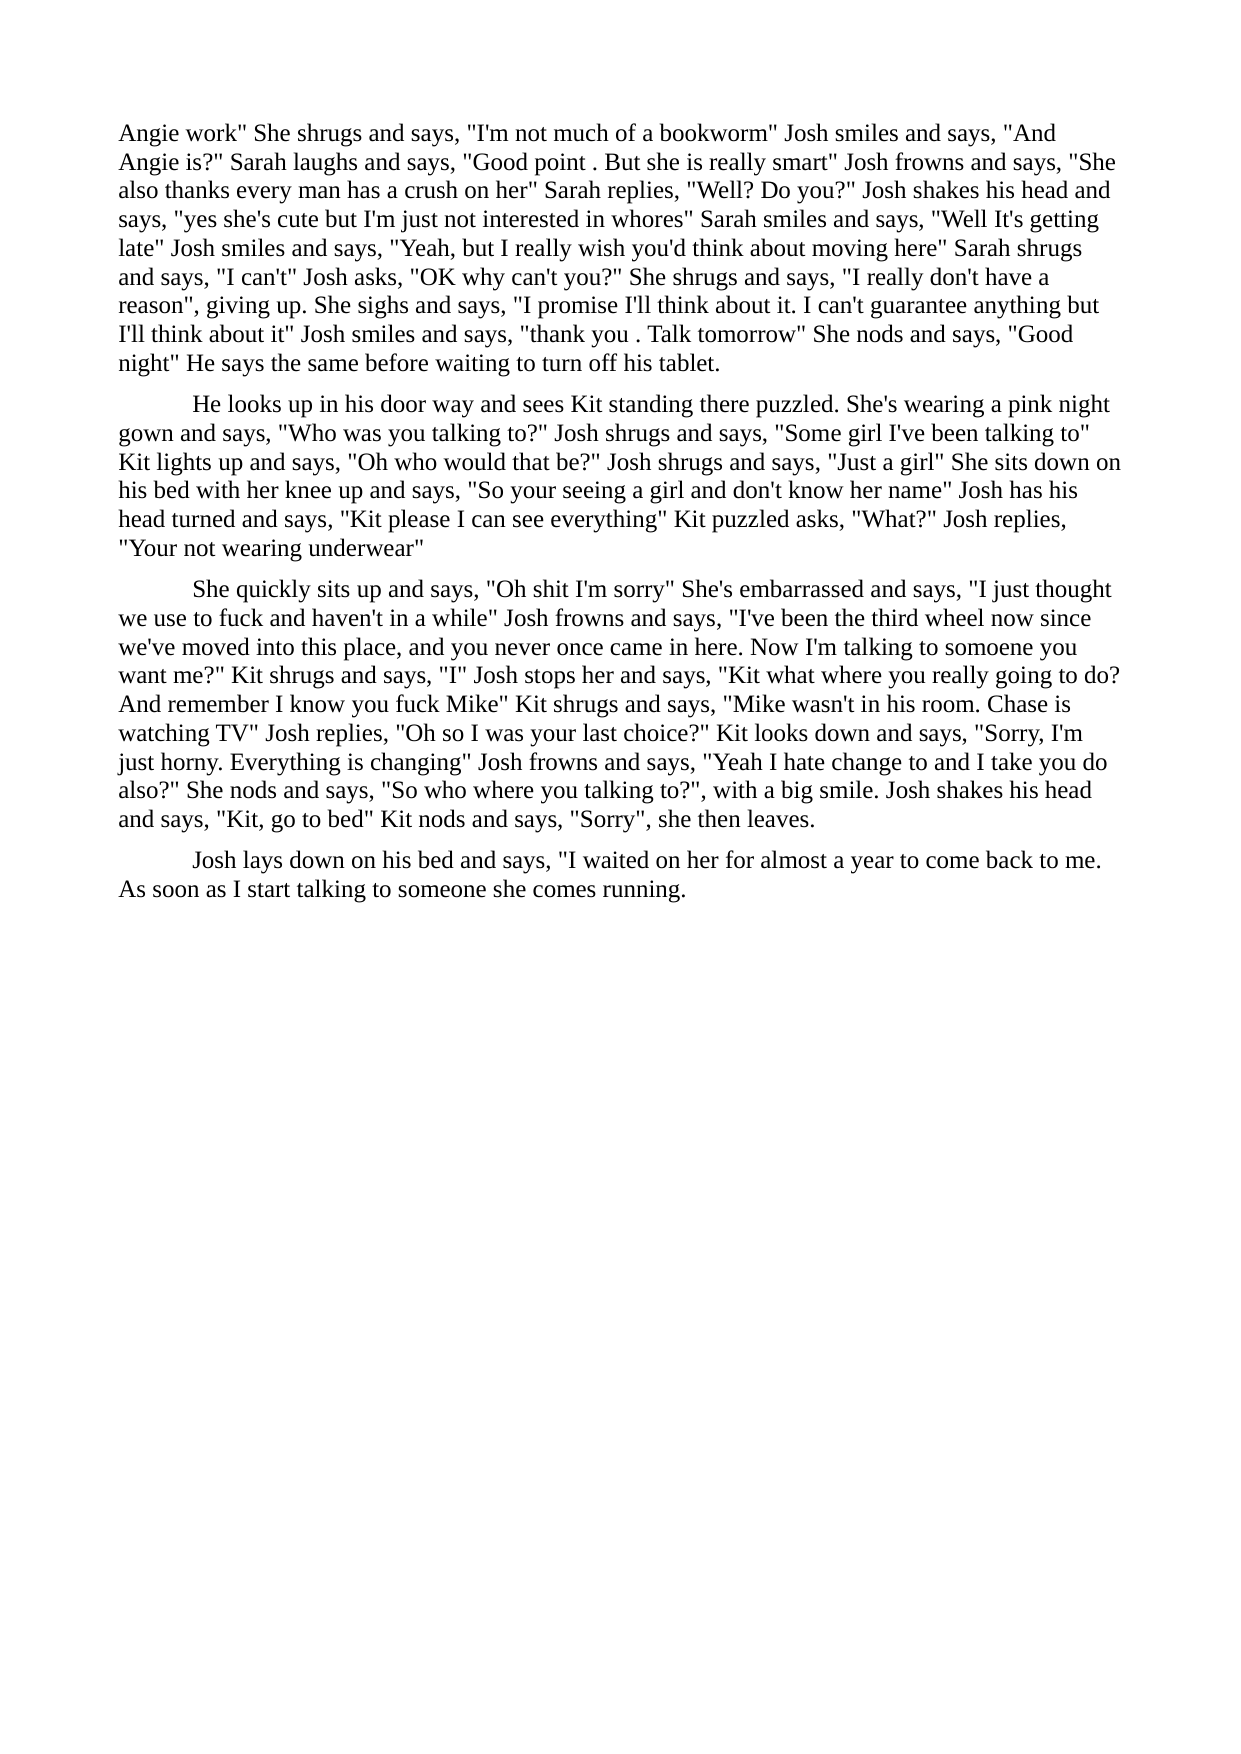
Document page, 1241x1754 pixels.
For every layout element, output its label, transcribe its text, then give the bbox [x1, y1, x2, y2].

text She quickly sits up and says, "Oh shit I'm sorry" She's embarrassed and says, "I just thought we use to fuck and haven't in a while" Josh frowns and says, "I've been the third wheel now since we've moved into this place, and you never once came in here. Now I'm talking to somoene you want me?" Kit shrugs and says, "I" Josh stops her and says, "Kit what where you really going to do? And remember I know you fuck Mike" Kit shrugs and says, "Mike wasn't in his room. Chase is watching TV" Josh replies, "Oh so I was your last choice?" Kit looks down and says, "Sorry, I'm just horny. Everything is changing" Josh frowns and says, "Yeah I hate change to and I take you do also?" She nods and says, "So who where you talking to?", with a big smile. Josh shakes his head and says, "Kit, go to bed" Kit nods and says, "Sorry", she then leaves. [118, 574, 1122, 833]
text Josh lays down on his bed and says, "I waited on her for almost a year to come back to me. As soon as I start talking to someone she comes running. [118, 846, 1122, 903]
text Angie work" She shrugs and says, "I'm not much of a bookworm" Josh smiles and says, "And Angie is?" Sarah laughs and says, "Good point . But she is really smart" Josh frowns and says, "She also thanks every man has a crush on her" Sarah replies, "Well? Do you?" Josh shakes his head and says, "yes she's cute but I'm just not interested in whores" Sarah smiles and says, "Well It's getting late" Josh smiles and says, "Yeah, but I really wish you'd think about moving here" Sarah shrugs and says, "I can't" Josh asks, "OK why can't you?" She shrugs and says, "I really don't have a reason", giving up. She sighs and says, "I promise I'll think about it. I can't guarantee anything but I'll think about it" Josh smiles and says, "thank you . Talk tomorrow" She nods and says, "Good night" He says the same before waiting to turn off his tablet. [118, 118, 1122, 377]
text He looks up in his door way and sees Kit standing there puzzled. She's wearing a pink night gown and says, "Who was you talking to?" Josh shrugs and says, "Some girl I've been talking to" Kit lights up and says, "Oh who would that be?" Josh shrugs and says, "Just a girl" She sits down on his bed with her knee up and says, "So your seeing a girl and don't know her name" Josh has his head turned and says, "Kit please I can see everything" Kit puzzled asks, "What?" Josh replies, "Your not wearing underwear" [118, 389, 1122, 562]
